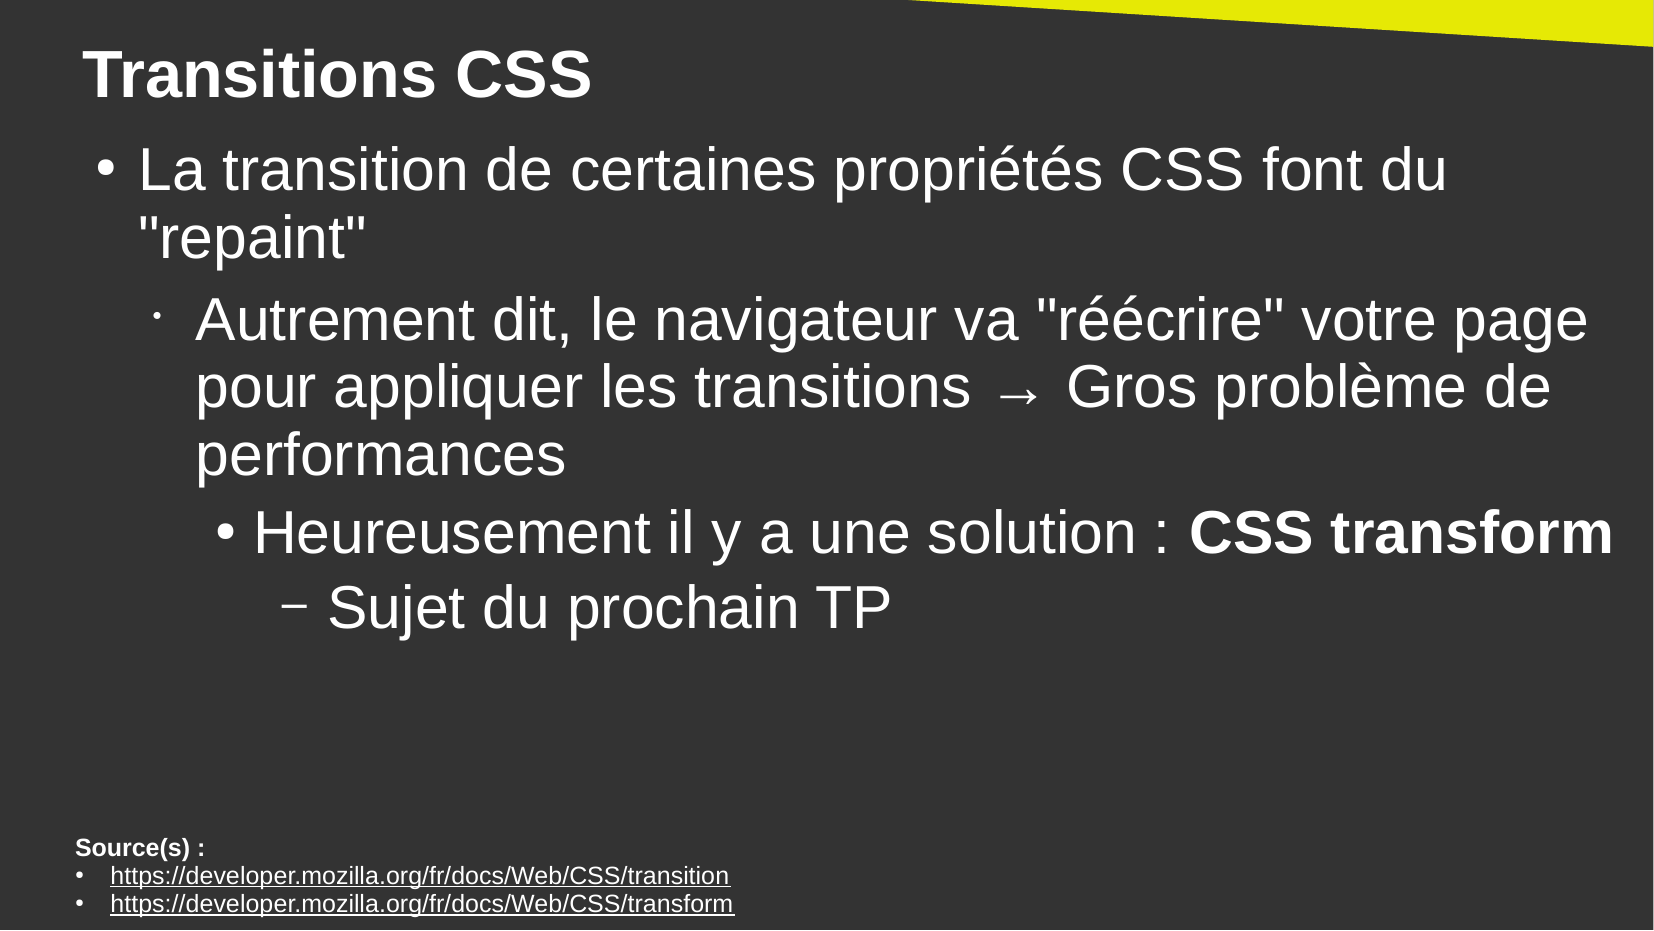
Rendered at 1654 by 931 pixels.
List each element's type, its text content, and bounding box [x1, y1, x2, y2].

text_box [908, 0, 1654, 47]
title Transitions CSS [82, 37, 1571, 114]
list La transition de certaines propriétés CSS font du "repaint" Autrement dit, le navigateur va "réécrire" votre page pour appliquer les transitions → Gros problème de performances Heureusement il y a une solution : CSS transform Sujet du prochain TP [80, 135, 1620, 697]
text_box Source(s) : https://developer.mozilla.org/fr/docs/Web/CSS/transition https://developer.mozilla.org/fr/docs/Web/CSS/transform [60, 826, 1546, 926]
